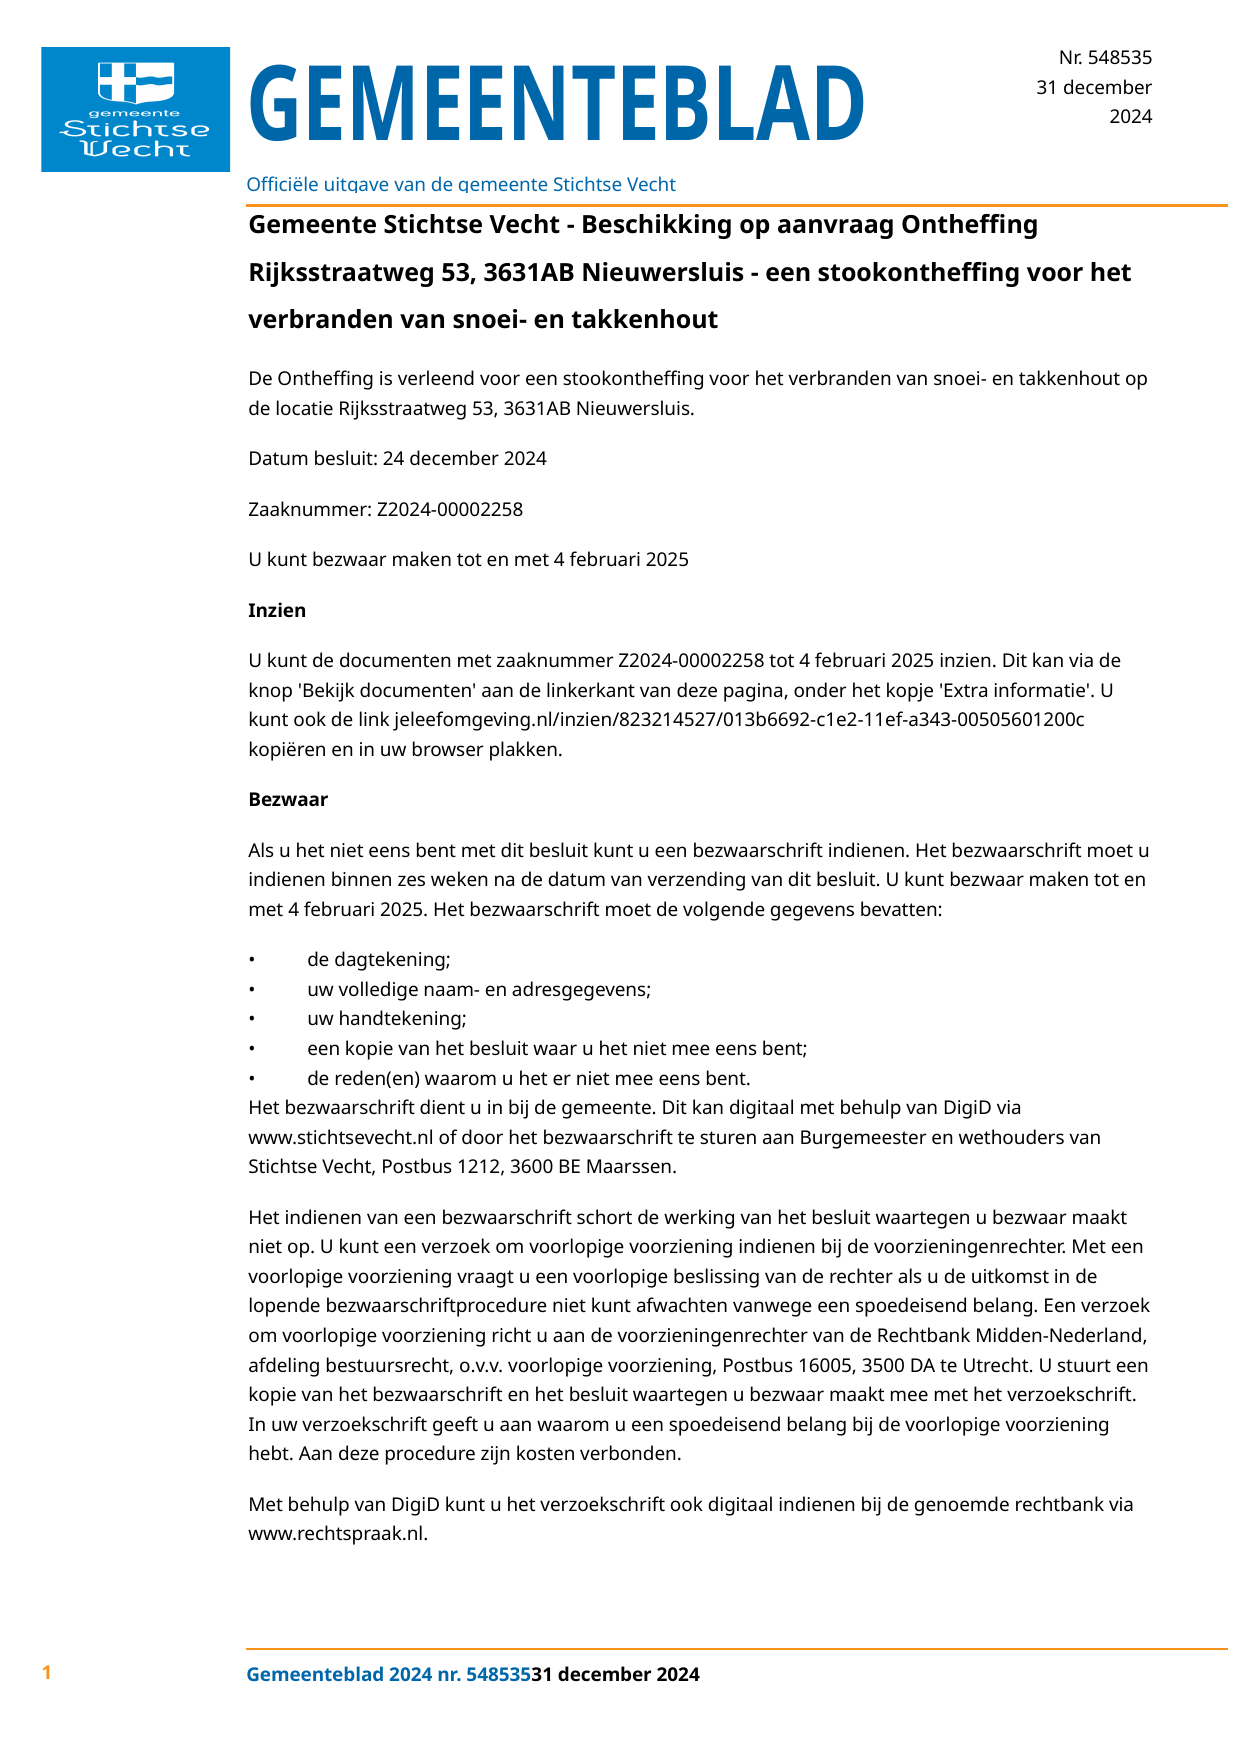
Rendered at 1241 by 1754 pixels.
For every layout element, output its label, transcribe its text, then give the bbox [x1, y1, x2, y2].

text Zaaknummer: Z2024-00002258 [248, 496, 1152, 522]
picture [137, 63, 174, 103]
text U kunt bezwaar maken tot en met 4 februari 2025 [248, 546, 1152, 572]
text U kunt de documenten met zaaknummer Z2024-00002258 tot 4 februari 2025 inzien. Dit kan via de knop 'Bekijk documenten' aan de linkerkant van deze pagina, onder het kopje 'Extra informatie'. U kunt ook de link jeleefomgeving.nl/inzien/823214527/013b6692-c1e2-11ef-a343-00505601200c kopiëren en in uw browser plakken. [248, 647, 1152, 762]
text Het bezwaarschrift dient u in bij de gemeente. Dit kan digitaal met behulp van DigiD via www.stichtsevecht.nl of door het bezwaarschrift te sturen aan Burgemeester en wethouders van Stichtse Vecht, Postbus 1212, 3600 BE Maarssen. [248, 1094, 1152, 1179]
text Inzien [248, 597, 1152, 622]
text Als u het niet eens bent met dit besluit kunt u een bezwaarschrift indienen. Het bezwaarschrift moet u indienen binnen zes weken na de datum van verzending van dit besluit. U kunt bezwaar maken tot en met 4 februari 2025. Het bezwaarschrift moet de volgende gegevens bevatten: [248, 837, 1152, 922]
list de reden(en) waarom u het er niet mee eens bent. [248, 1065, 1152, 1090]
text Bezwaar [248, 786, 1152, 812]
text Met behulp van DigiD kunt u het verzoekschrift ook digitaal indienen bij de genoemde rechtbank via www.rechtspraak.nl. [248, 1491, 1152, 1546]
list een kopie van het besluit waar u het niet mee eens bent; [248, 1035, 1152, 1061]
list de dagtekening; [248, 946, 1152, 972]
list uw volledige naam- en adresgegevens; [248, 976, 1152, 1002]
picture [99, 63, 135, 101]
text Gemeente Stichtse Vecht - Beschikking op aanvraag Ontheffing Rijksstraatweg 53, 3631AB Nieuwersluis - een stookontheffing voor het verbranden van snoei- en takkenhout [248, 207, 1152, 336]
list uw handtekening; [248, 1006, 1152, 1031]
text Datum besluit: 24 december 2024 [248, 446, 1152, 471]
text Het indienen van een bezwaarschrift schort de werking van het besluit waartegen u bezwaar maakt niet op. U kunt een verzoek om voorlopige voorziening indienen bij de voorzieningenrechter. Met een voorlopige voorziening vraagt u een voorlopige beslissing van de rechter als u de uitkomst in de lopende bezwaarschriftprocedure niet kunt afwachten vanwege een spoedeisend belang. Een verzoek om voorlopige voorziening richt u aan de voorzieningenrechter van de Rechtbank Midden-Nederland, afdeling bestuursrecht, o.v.v. voorlopige voorziening, Postbus 16005, 3500 DA te Utrecht. U stuurt een kopie van het bezwaarschrift en het besluit waartegen u bezwaar maakt mee met het verzoekschrift. In uw verzoekschrift geeft u aan waarom u een spoedeisend belang bij de voorlopige voorziening hebt. Aan deze procedure zijn kosten verbonden. [248, 1204, 1152, 1466]
text De Ontheffing is verleend voor een stookontheffing voor het verbranden van snoei- en takkenhout op de locatie Rijksstraatweg 53, 3631AB Nieuwersluis. [248, 366, 1152, 421]
